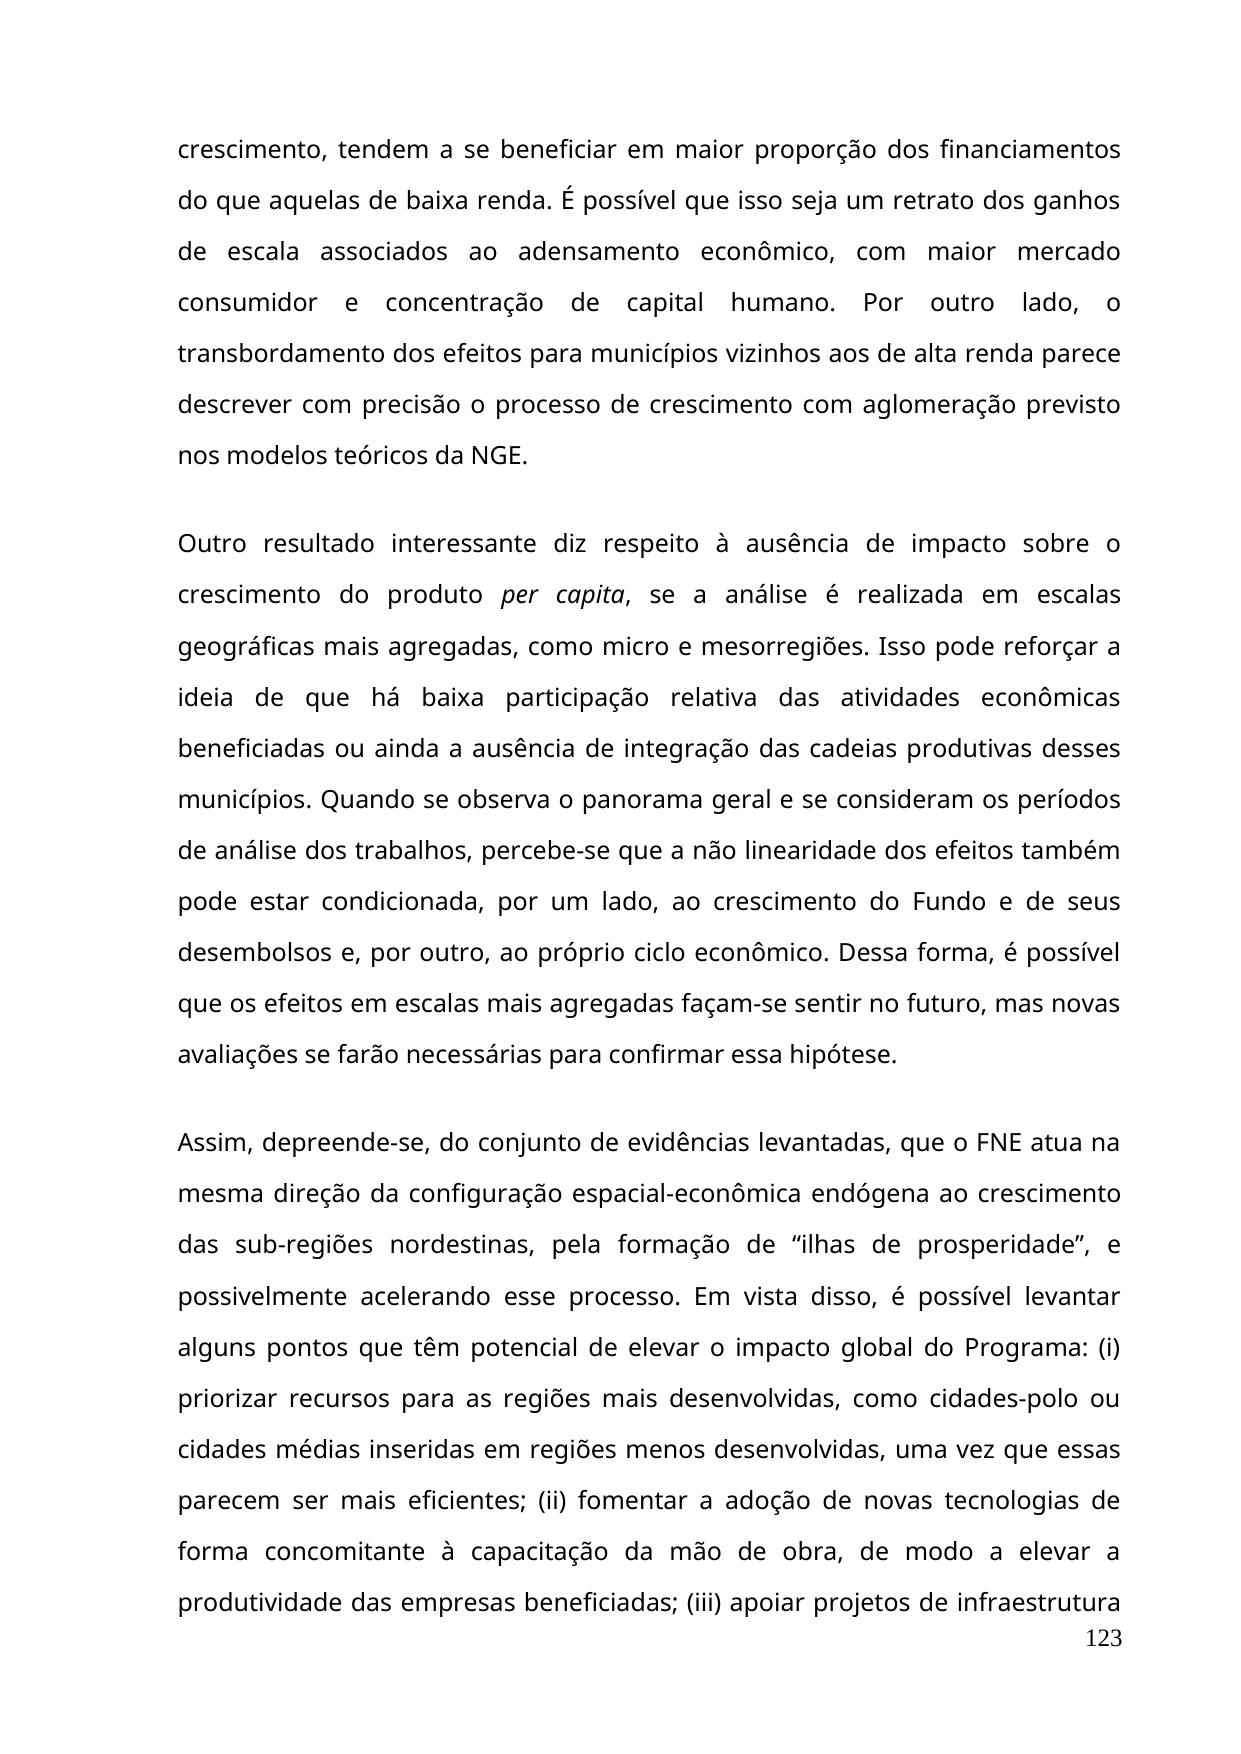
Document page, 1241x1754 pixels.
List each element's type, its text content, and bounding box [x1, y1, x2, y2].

text Assim, depreende-se, do conjunto de evidências levantadas, que o FNE atua na mesma direção da configuração espacial-econômica endógena ao crescimento das sub-regiões nordestinas, pela formação de “ilhas de prosperidade”, e possivelmente acelerando esse processo. Em vista disso, é possível levantar alguns pontos que têm potencial de elevar o impacto global do Programa: (i) priorizar recursos para as regiões mais desenvolvidas, como cidades-polo ou cidades médias inseridas em regiões menos desenvolvidas, uma vez que essas parecem ser mais eficientes; (ii) fomentar a adoção de novas tecnologias de forma concomitante à capacitação da mão de obra, de modo a elevar a produtividade das empresas beneficiadas; (iii) apoiar projetos de infraestrutura [177, 1125, 1122, 1618]
text Outro resultado interessante diz respeito à ausência de impacto sobre o crescimento do produto per capita, se a análise é realizada em escalas geográficas mais agregadas, como micro e mesorregiões. Isso pode reforçar a ideia de que há baixa participação relativa das atividades econômicas beneficiadas ou ainda a ausência de integração das cadeias produtivas desses municípios. Quando se observa o panorama geral e se consideram os períodos de análise dos trabalhos, percebe-se que a não linearidade dos efeitos também pode estar condicionada, por um lado, ao crescimento do Fundo e de seus desembolsos e, por outro, ao próprio ciclo econômico. Dessa forma, é possível que os efeitos em escalas mais agregadas façam-se sentir no futuro, mas novas avaliações se farão necessárias para confirmar essa hipótese. [177, 526, 1122, 1071]
text crescimento, tendem a se beneficiar em maior proporção dos financiamentos do que aquelas de baixa renda. É possível que isso seja um retrato dos ganhos de escala associados ao adensamento econômico, com maior mercado consumidor e concentração de capital humano. Por outro lado, o transbordamento dos efeitos para municípios vizinhos aos de alta renda parece descrever com precisão o processo de crescimento com aglomeração previsto nos modelos teóricos da NGE. [177, 131, 1122, 472]
